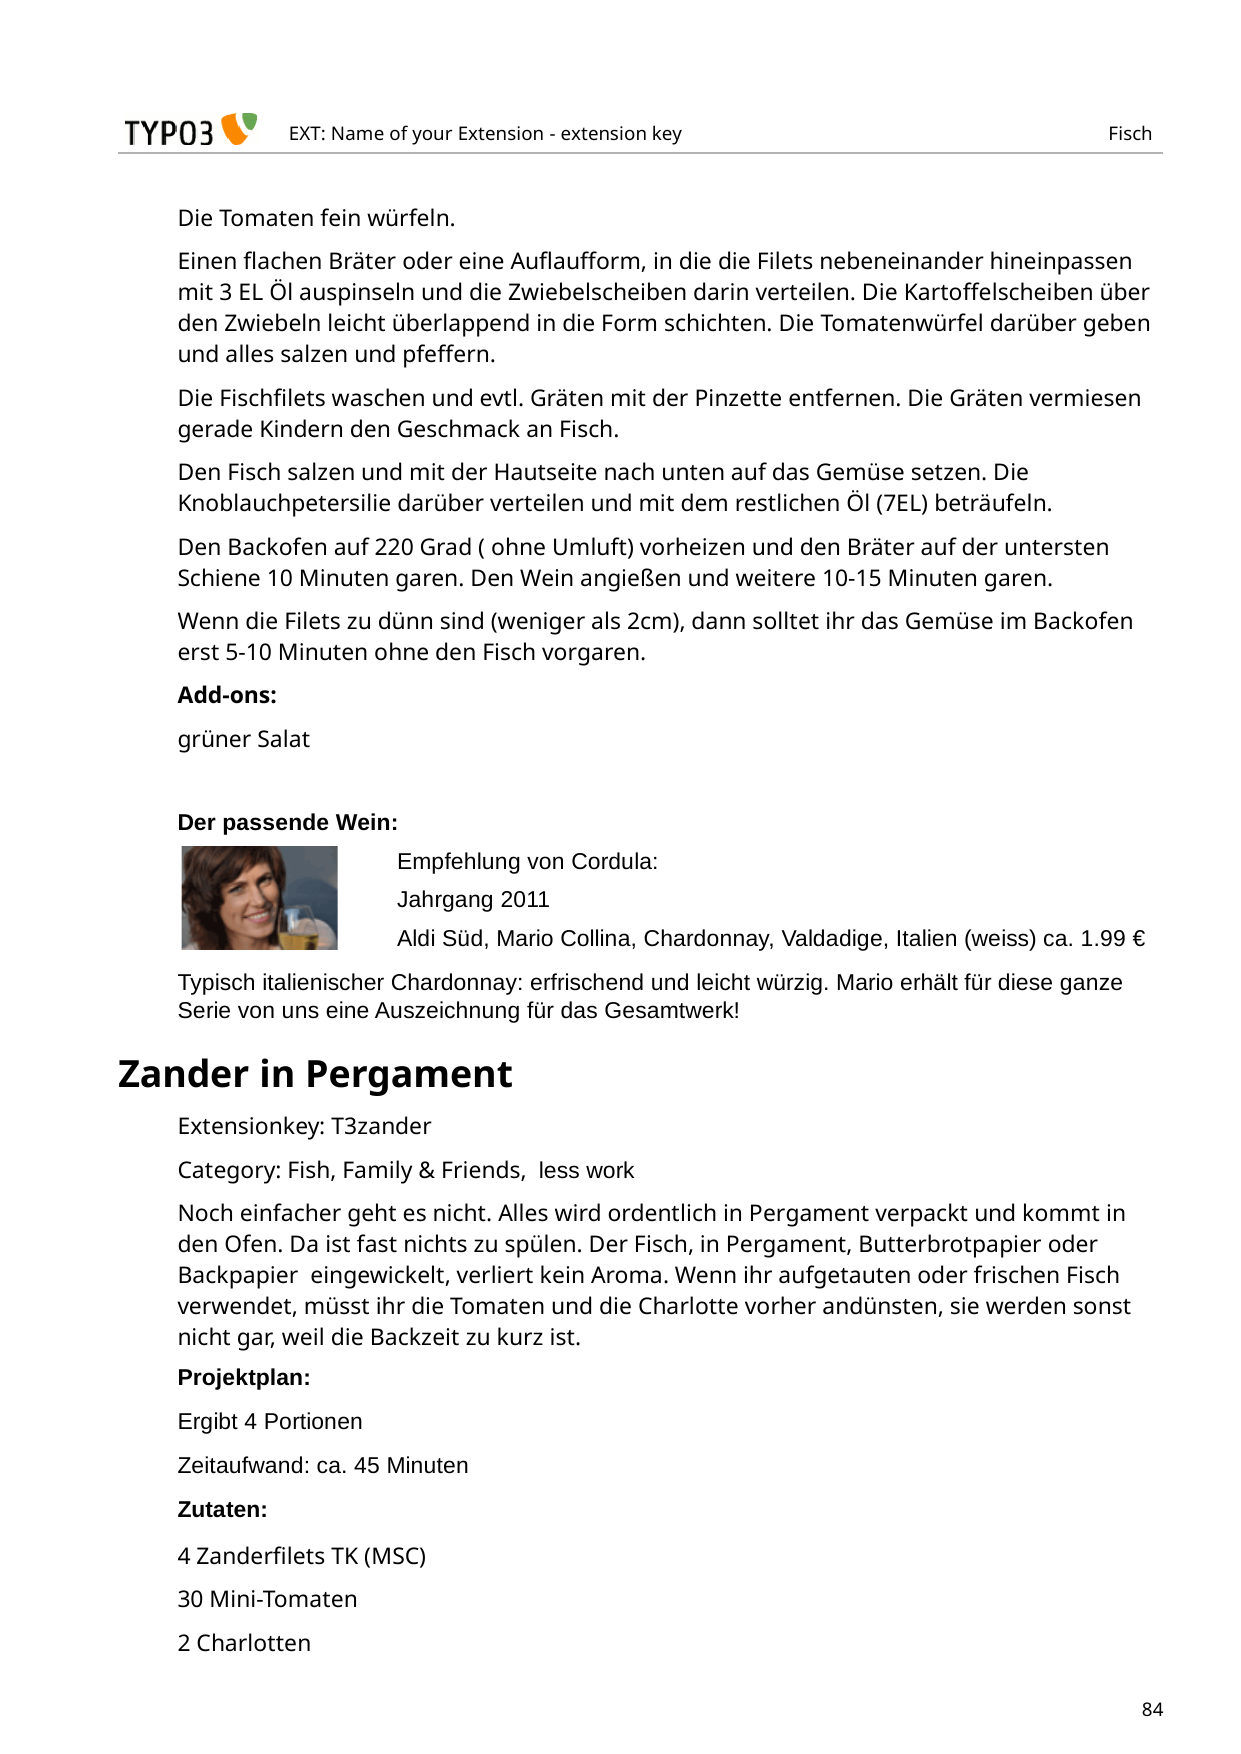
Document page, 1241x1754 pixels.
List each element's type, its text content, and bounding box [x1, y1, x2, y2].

text Typisch italienischer Chardonnay: erfrischend und leicht würzig. Mario erhält für diese ganze Serie von uns eine Auszeichnung für das Gesamtwerk! [177, 969, 1163, 1024]
picture [181, 846, 338, 950]
text 4 Zanderfilets TK (MSC) [177, 1540, 1163, 1571]
text 30 Mini-Tomaten [177, 1583, 1163, 1614]
text grüner Salat [177, 723, 1163, 754]
text Aldi Süd, Mario Collina, Chardonnay, Valdadige, Italien (weiss) ca. 1.99 € [177, 925, 1163, 951]
text Der passende Wein: [177, 810, 1163, 836]
subtitle Zander in Pergament [118, 1047, 1163, 1098]
text 2 Charlotten [177, 1627, 1163, 1658]
text Den Fisch salzen und mit der Hautseite nach unten auf das Gemüse setzen. Die Knoblauchpetersilie darüber verteilen und mit dem restlichen Öl (7EL) beträufeln. [177, 456, 1163, 518]
text Die Fischfilets waschen und evtl. Gräten mit der Pinzette entfernen. Die Gräten vermiesen gerade Kindern den Geschmack an Fisch. [177, 382, 1163, 444]
text Empfehlung von Cordula: [338, 848, 1163, 874]
text Add-ons: [177, 679, 1163, 711]
text Category: Fish, Family & Friends, less work [177, 1154, 1163, 1185]
text Wenn die Filets zu dünn sind (weniger als 2cm), dann solltet ihr das Gemüse im Backofen erst 5-10 Minuten ohne den Fisch vorgaren. [177, 605, 1163, 667]
text Einen flachen Bräter oder eine Auflaufform, in die die Filets nebeneinander hineinpassen mit 3 EL Öl auspinseln und die Zwiebelscheiben darin verteilen. Die Kartoffelscheiben über den Zwiebeln leicht überlappend in die Form schichten. Die Tomatenwürfel darüber geben und alles salzen und pfeffern. [177, 245, 1163, 369]
text Den Backofen auf 220 Grad ( ohne Umluft) vorheizen und den Bräter auf der untersten Schiene 10 Minuten garen. Den Wein angießen und weitere 10-15 Minuten garen. [177, 531, 1163, 593]
text Projektplan: [177, 1365, 1163, 1391]
text Ergibt 4 Portionen [177, 1408, 1163, 1434]
text Extensionkey: T3zander [177, 1110, 1163, 1141]
text Jahrgang 2011 [338, 887, 1163, 913]
text Die Tomaten fein würfeln. [177, 202, 1163, 233]
picture [124, 112, 260, 145]
text Zeitaufwand: ca. 45 Minuten [177, 1452, 1163, 1478]
text Zutaten: [177, 1496, 1163, 1522]
text Noch einfacher geht es nicht. Alles wird ordentlich in Pergament verpackt und kommt in den Ofen. Da ist fast nichts zu spülen. Der Fisch, in Pergament, Butterbrotpapier oder Backpapier eingewickelt, verliert kein Aroma. Wenn ihr aufgetauten oder frischen Fisch verwendet, müsst ihr die Tomaten und die Charlotte vorher andünsten, sie werden sonst nicht gar, weil die Backzeit zu kurz ist. [177, 1197, 1163, 1352]
